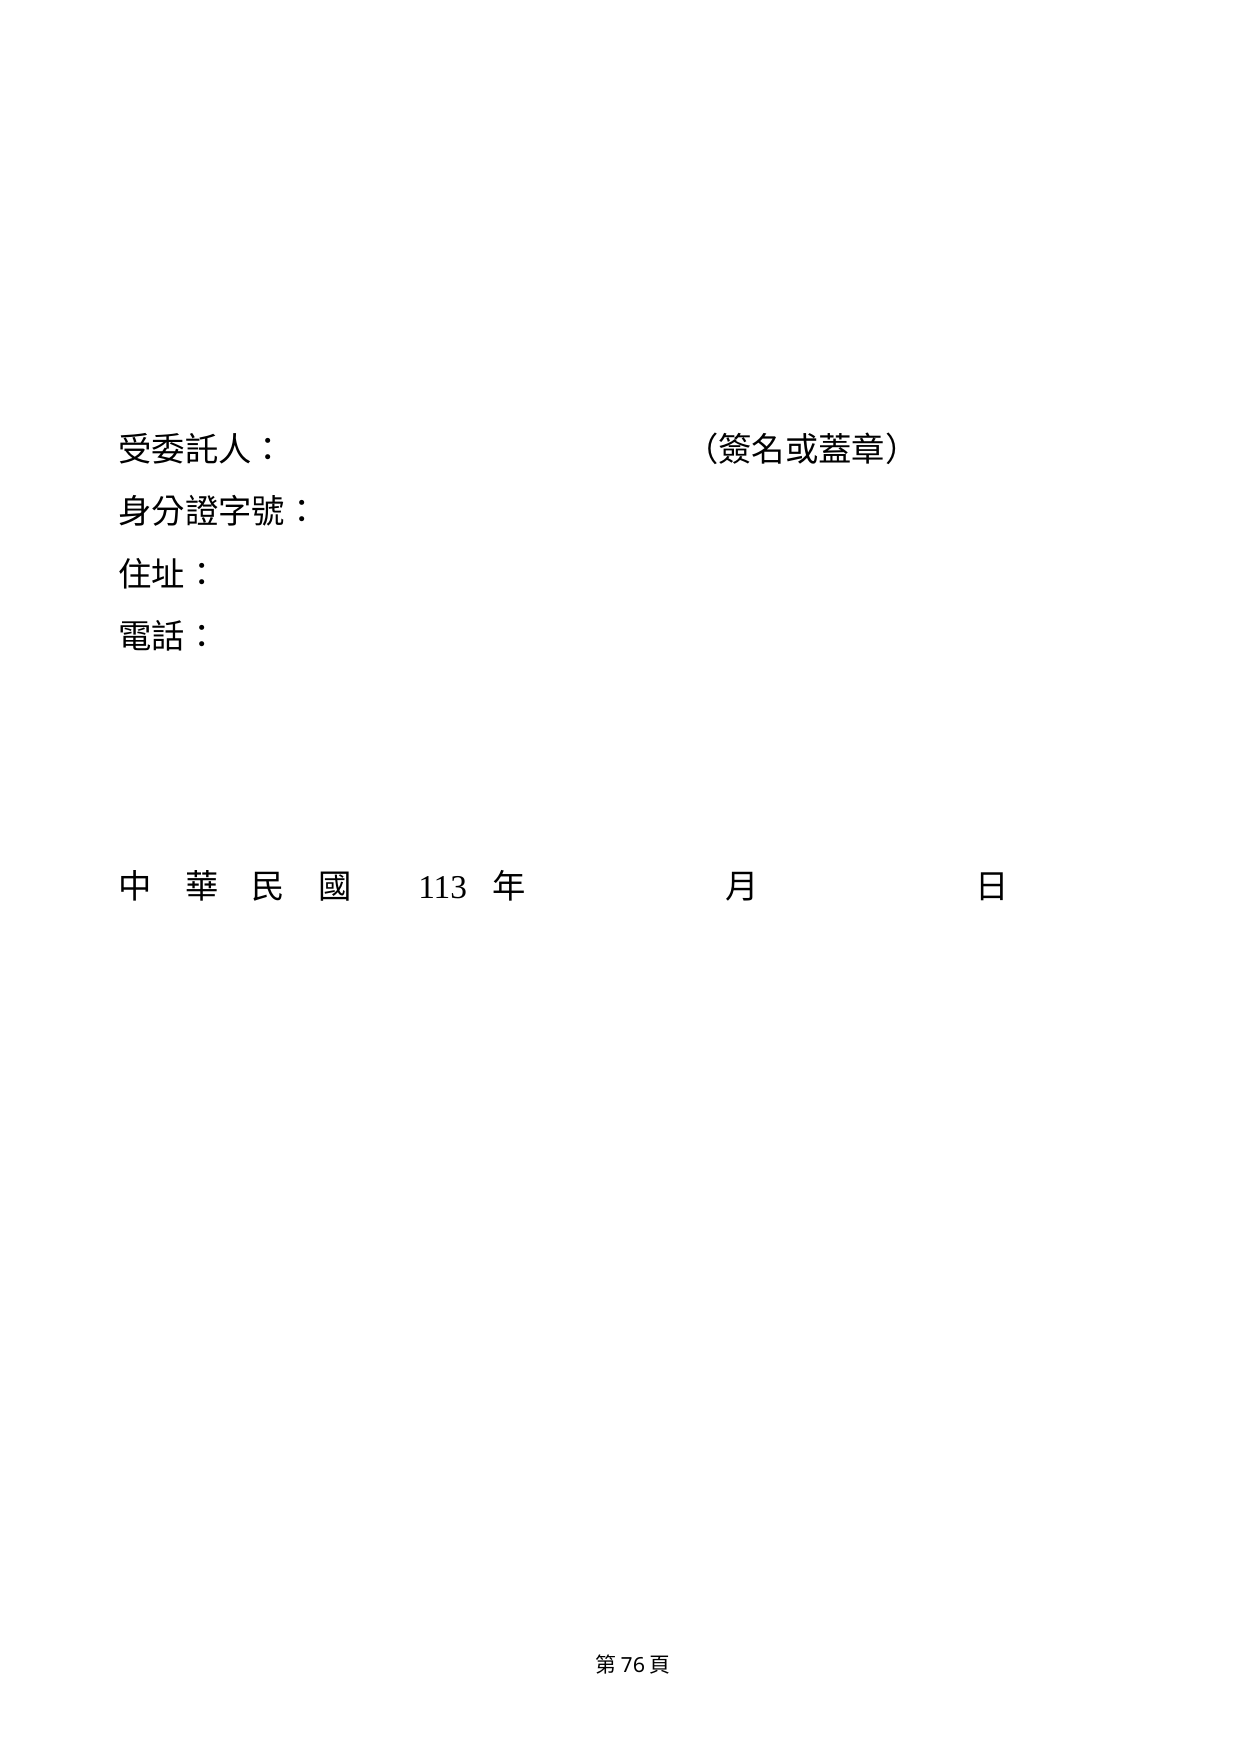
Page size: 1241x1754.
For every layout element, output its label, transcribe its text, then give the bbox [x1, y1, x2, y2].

text 受委託人： （簽名或蓋章） [118, 405, 1122, 468]
text 住址： [118, 530, 1122, 593]
text 身分證字號： [118, 468, 1122, 530]
text 電話： [118, 593, 1122, 655]
text 中 華 民 國 113 年 月 日 [118, 843, 1122, 905]
